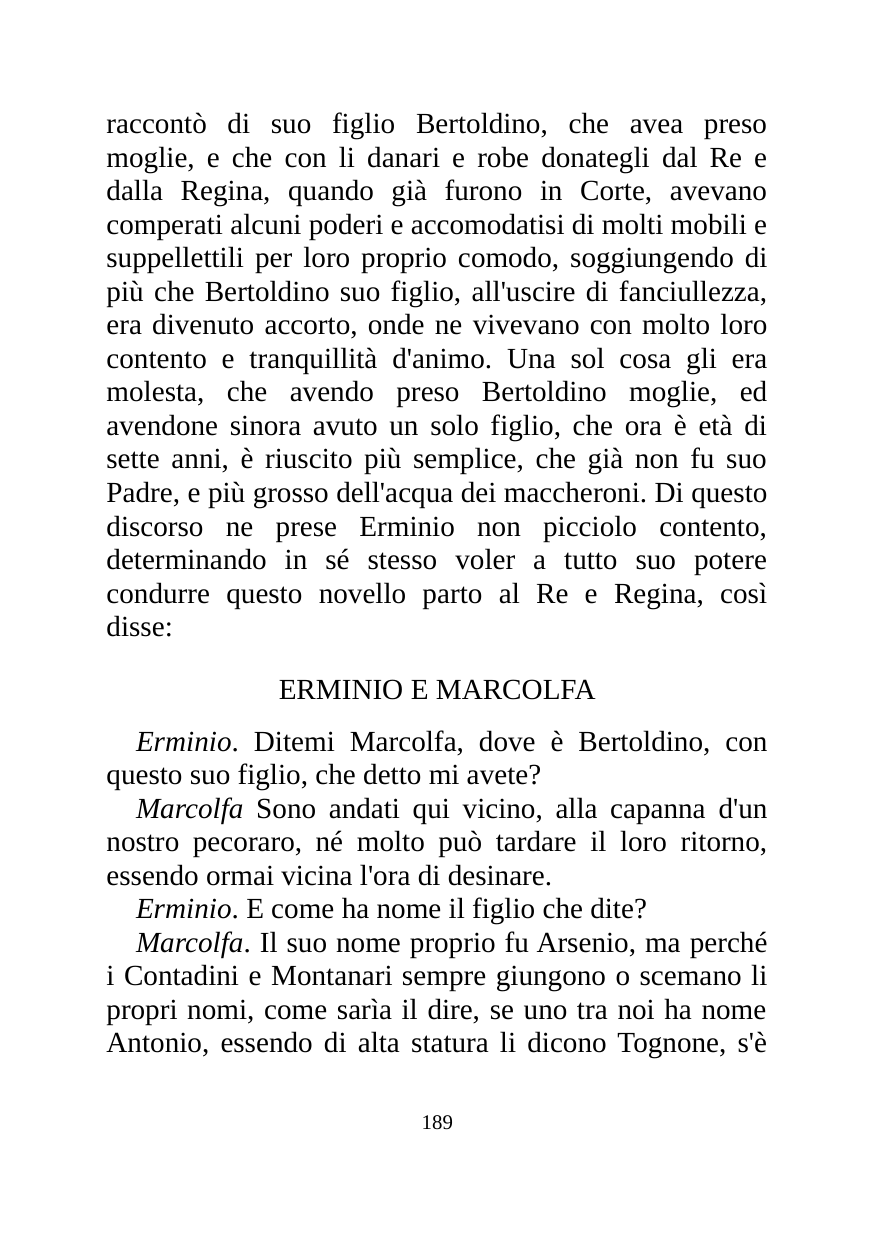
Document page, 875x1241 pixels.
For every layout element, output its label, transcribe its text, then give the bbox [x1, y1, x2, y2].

text Erminio. Ditemi Marcolfa, dove è Bertoldino, con questo suo figlio, che detto mi avete? [106, 724, 768, 791]
text ERMINIO E MARCOLFA [106, 672, 768, 706]
text Erminio. E come ha nome il figlio che dite? [106, 891, 768, 925]
text raccontò di suo figlio Bertoldino, che avea preso moglie, e che con li danari e robe donategli dal Re e dalla Regina, quando già furono in Corte, avevano comperati alcuni poderi e accomodatisi di molti mobili e suppellettili per loro proprio comodo, soggiungendo di più che Bertoldino suo figlio, all'uscire di fanciullezza, era divenuto accorto, onde ne vivevano con molto loro contento e tranquillità d'animo. Una sol cosa gli era molesta, che avendo preso Bertoldino moglie, ed avendone sinora avuto un solo figlio, che ora è età di sette anni, è riuscito più semplice, che già non fu suo Padre, e più grosso dell'acqua dei maccheroni. Di questo discorso ne prese Erminio non picciolo contento, determinando in sé stesso voler a tutto suo potere condurre questo novello parto al Re e Regina, così disse: [106, 106, 768, 643]
text Marcolfa. Il suo nome proprio fu Arsenio, ma perché i Contadini e Montanari sempre giungono o scemano li propri nomi, come sarìa il dire, se uno tra noi ha nome Antonio, essendo di alta statura li dicono Tognone, s'è [106, 925, 768, 1059]
text Marcolfa Sono andati qui vicino, alla capanna d'un nostro pecoraro, né molto può tardare il loro ritorno, essendo ormai vicina l'ora di desinare. [106, 791, 768, 891]
